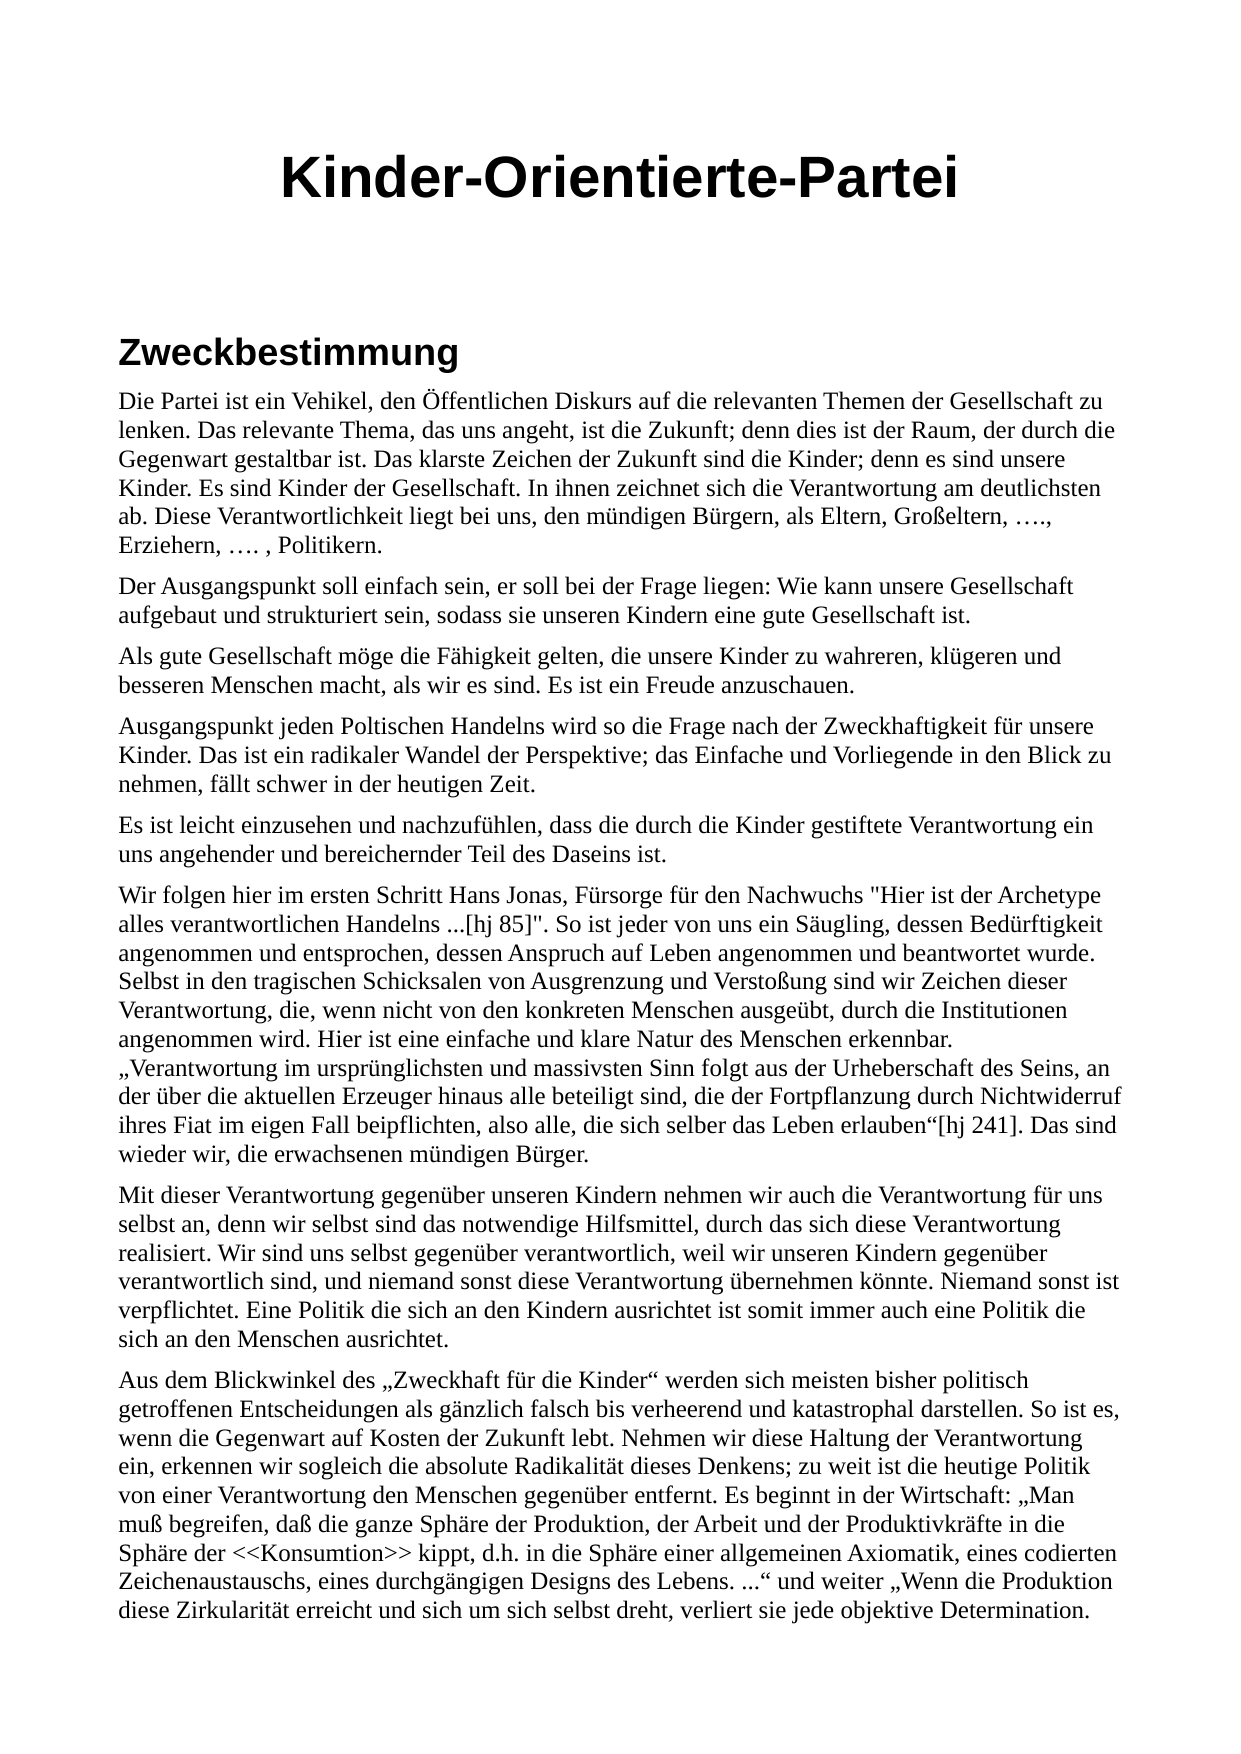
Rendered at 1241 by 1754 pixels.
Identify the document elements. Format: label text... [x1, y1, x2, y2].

text Mit dieser Verantwortung gegenüber unseren Kindern nehmen wir auch die Verantwortung für uns selbst an, denn wir selbst sind das notwendige Hilfsmittel, durch das sich diese Verantwortung realisiert. Wir sind uns selbst gegenüber verantwortlich, weil wir unseren Kindern gegenüber verantwortlich sind, und niemand sonst diese Verantwortung übernehmen könnte. Niemand sonst ist verpflichtet. Eine Politik die sich an den Kindern ausrichtet ist somit immer auch eine Politik die sich an den Menschen ausrichtet. [118, 1180, 1122, 1353]
text Aus dem Blickwinkel des „Zweckhaft für die Kinder“ werden sich meisten bisher politisch getroffenen Entscheidungen als gänzlich falsch bis verheerend und katastrophal darstellen. So ist es, wenn die Gegenwart auf Kosten der Zukunft lebt. Nehmen wir diese Haltung der Verantwortung ein, erkennen wir sogleich die absolute Radikalität dieses Denkens; zu weit ist die heutige Politik von einer Verantwortung den Menschen gegenüber entfernt. Es beginnt in der Wirtschaft: „Man muß begreifen, daß die ganze Sphäre der Produktion, der Arbeit und der Produktivkräfte in die Sphäre der <<Konsumtion>> kippt, d.h. in die Sphäre einer allgemeinen Axiomatik, eines codierten Zeichenaustauschs, eines durchgängigen Designs des Lebens. ...“ und weiter „Wenn die Produktion diese Zirkularität erreicht und sich um sich selbst dreht, verliert sie jede objektive Determination. [118, 1365, 1122, 1624]
text Die Partei ist ein Vehikel, den Öffentlichen Diskurs auf die relevanten Themen der Gesellschaft zu lenken. Das relevante Thema, das uns angeht, ist die Zukunft; denn dies ist der Raum, der durch die Gegenwart gestaltbar ist. Das klarste Zeichen der Zukunft sind die Kinder; denn es sind unsere Kinder. Es sind Kinder der Gesellschaft. In ihnen zeichnet sich die Verantwortung am deutlichsten ab. Diese Verantwortlichkeit liegt bei uns, den mündigen Bürgern, als Eltern, Großeltern, …., Erziehern, …. , Politikern. [118, 386, 1122, 559]
title Kinder-Orientierte-Partei [118, 143, 1122, 210]
text Wir folgen hier im ersten Schritt Hans Jonas, Fürsorge für den Nachwuchs "Hier ist der Archetype alles verantwortlichen Handelns ...[hj 85]". So ist jeder von uns ein Säugling, dessen Bedürftigkeit angenommen und entsprochen, dessen Anspruch auf Leben angenommen und beantwortet wurde. Selbst in den tragischen Schicksalen von Ausgrenzung und Verstoßung sind wir Zeichen dieser Verantwortung, die, wenn nicht von den konkreten Menschen ausgeübt, durch die Institutionen angenommen wird. Hier ist eine einfache und klare Natur des Menschen erkennbar. „Verantwortung im ursprünglichsten und massivsten Sinn folgt aus der Urheberschaft des Seins, an der über die aktuellen Erzeuger hinaus alle beteiligt sind, die der Fortpflanzung durch Nichtwiderruf ihres Fiat im eigen Fall beipflichten, also alle, die sich selber das Leben erlauben“[hj 241]. Das sind wieder wir, die erwachsenen mündigen Bürger. [118, 880, 1122, 1168]
text Ausgangspunkt jeden Poltischen Handelns wird so die Frage nach der Zweckhaftigkeit für unsere Kinder. Das ist ein radikaler Wandel der Perspektive; das Einfache und Vorliegende in den Blick zu nehmen, fällt schwer in der heutigen Zeit. [118, 711, 1122, 798]
subtitle Zweckbestimmung [118, 330, 1122, 374]
text Der Ausgangspunkt soll einfach sein, er soll bei der Frage liegen: Wie kann unsere Gesellschaft aufgebaut und strukturiert sein, sodass sie unseren Kindern eine gute Gesellschaft ist. [118, 571, 1122, 629]
text Als gute Gesellschaft möge die Fähigkeit gelten, die unsere Kinder zu wahreren, klügeren und besseren Menschen macht, als wir es sind. Es ist ein Freude anzuschauen. [118, 641, 1122, 699]
text Es ist leicht einzusehen und nachzufühlen, dass die durch die Kinder gestiftete Verantwortung ein uns angehender und bereichernder Teil des Daseins ist. [118, 810, 1122, 868]
